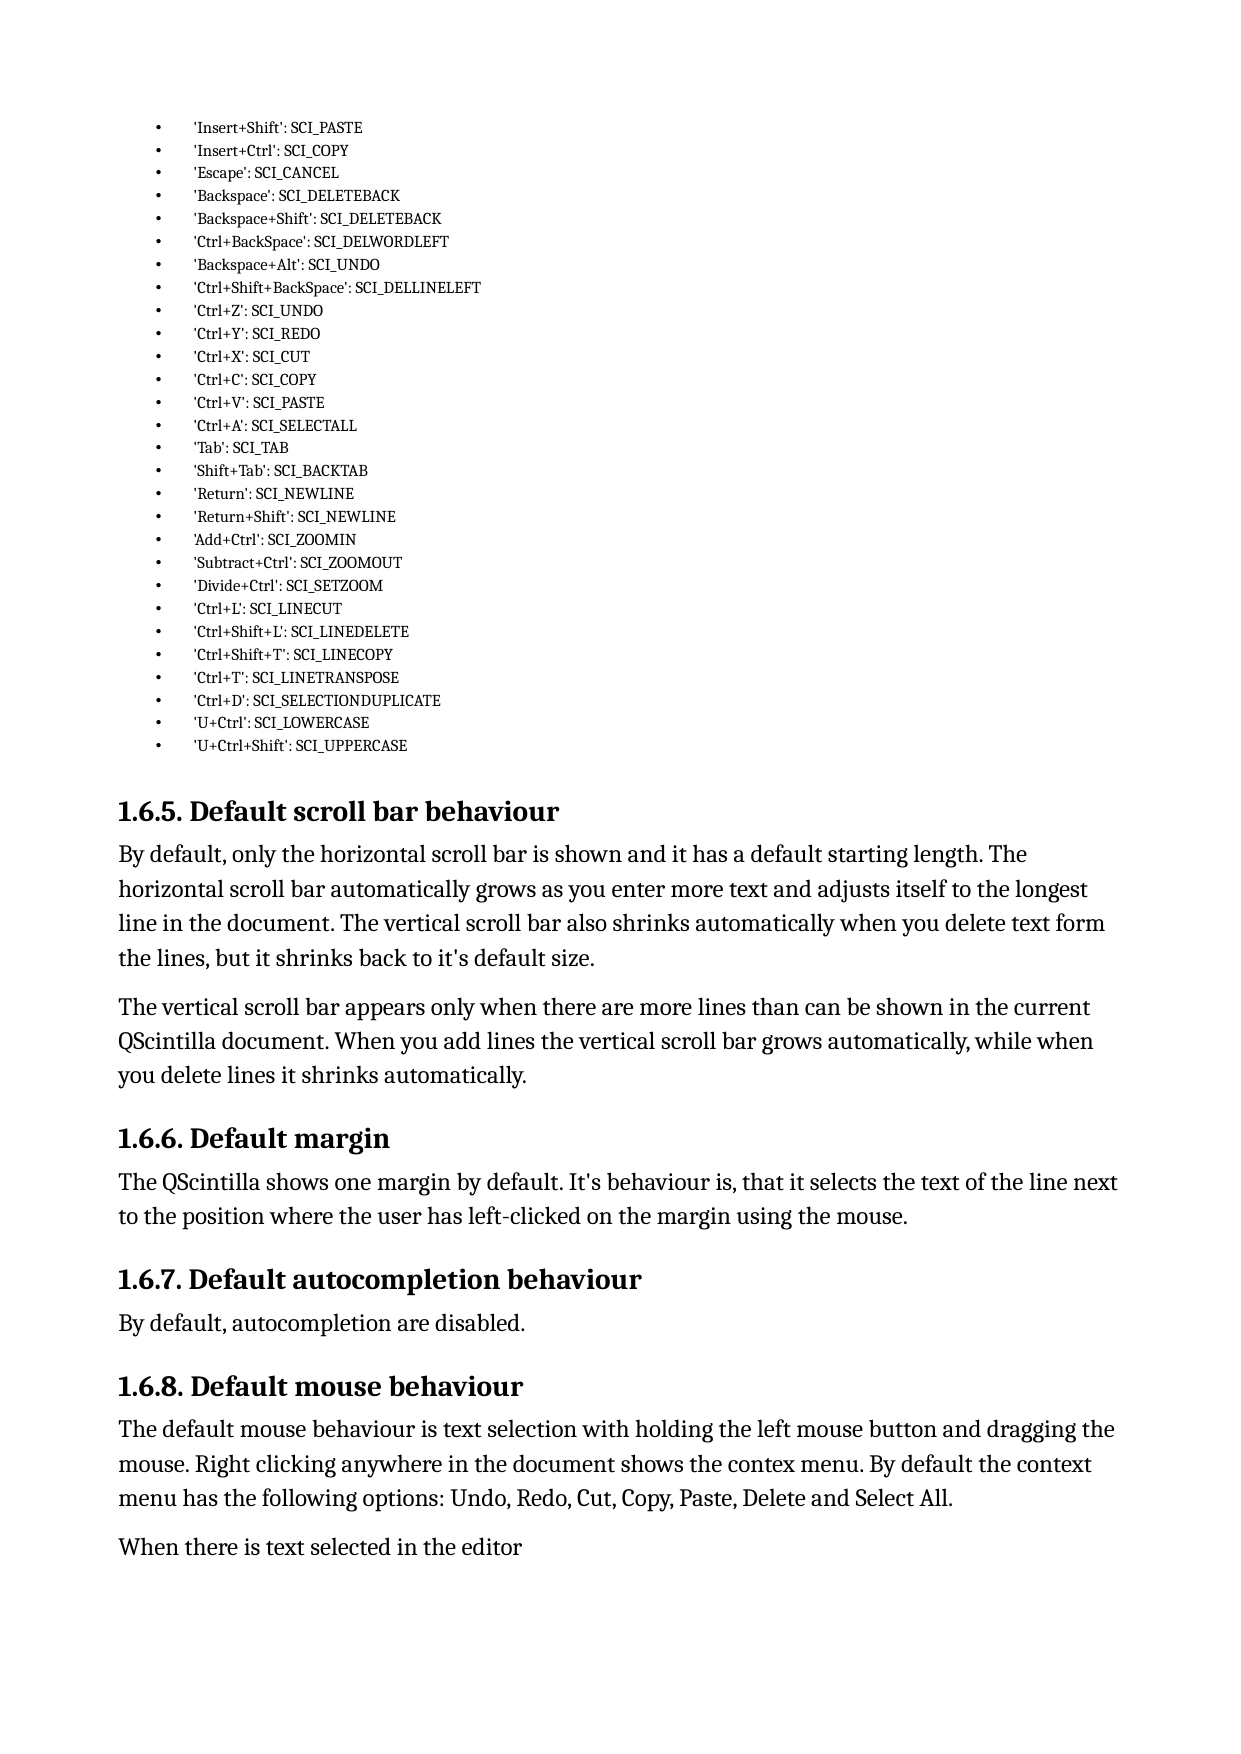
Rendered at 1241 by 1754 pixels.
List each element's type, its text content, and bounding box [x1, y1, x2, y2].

list 'Backspace': SCI_DELETEBACK [156, 187, 1122, 206]
list 'Backspace+Shift': SCI_DELETEBACK [156, 210, 1122, 229]
list 'Tab': SCI_TAB [156, 439, 1122, 458]
list 'Shift+Tab': SCI_BACKTAB [156, 462, 1122, 481]
list 'Add+Ctrl': SCI_ZOOMIN [156, 531, 1122, 550]
list 'Ctrl+BackSpace': SCI_DELWORDLEFT [156, 233, 1122, 252]
list 'Ctrl+V': SCI_PASTE [156, 393, 1122, 412]
list 'Return': SCI_NEWLINE [156, 485, 1122, 504]
text The vertical scroll bar appears only when there are more lines than can be shown in the current QScintilla document. When you add lines the vertical scroll bar grows automatically, while when you delete lines it shrinks automatically. [118, 992, 1122, 1090]
text The QScintilla shows one margin by default. It's behaviour is, that it selects the text of the line next to the position where the user has left-clicked on the margin using the mouse. [118, 1168, 1122, 1231]
list 'Ctrl+Shift+BackSpace': SCI_DELLINELEFT [156, 278, 1122, 298]
list 'Ctrl+X': SCI_CUT [156, 347, 1122, 366]
text By default, only the horizontal scroll bar is shown and it has a default starting length. The horizontal scroll bar automatically grows as you enter more text and adjusts itself to the longest line in the document. The vertical scroll bar also shrinks automatically when you delete text form the lines, but it shrinks back to it's default size. [118, 840, 1122, 972]
list 'Escape': SCI_CANCEL [156, 164, 1122, 183]
subtitle 1.6.6. Default margin [118, 1122, 1122, 1156]
list 'Insert+Ctrl': SCI_COPY [156, 141, 1122, 160]
list 'Ctrl+T': SCI_LINETRANSPOSE [156, 668, 1122, 687]
list 'Return+Shift': SCI_NEWLINE [156, 508, 1122, 527]
text By default, autocompletion are disabled. [118, 1309, 1122, 1337]
list 'Ctrl+A': SCI_SELECTALL [156, 416, 1122, 435]
text The default mouse behaviour is text selection with holding the left mouse button and dragging the mouse. Right clicking anywhere in the document shows the contex menu. By default the context menu has the following options: Undo, Redo, Cut, Copy, Paste, Delete and Select All. [118, 1415, 1122, 1513]
list 'U+Ctrl': SCI_LOWERCASE [156, 714, 1122, 733]
list 'Ctrl+Shift+T': SCI_LINECOPY [156, 645, 1122, 664]
subtitle 1.6.8. Default mouse behaviour [118, 1369, 1122, 1403]
list 'Ctrl+Y': SCI_REDO [156, 324, 1122, 343]
list 'Ctrl+D': SCI_SELECTIONDUPLICATE [156, 691, 1122, 710]
subtitle 1.6.7. Default autocompletion behaviour [118, 1263, 1122, 1297]
list 'U+Ctrl+Shift': SCI_UPPERCASE [156, 737, 1122, 756]
list 'Ctrl+Shift+L': SCI_LINEDELETE [156, 622, 1122, 641]
list 'Insert+Shift': SCI_PASTE [156, 118, 1122, 137]
text When there is text selected in the editor [118, 1533, 1122, 1562]
list 'Subtract+Ctrl': SCI_ZOOMOUT [156, 553, 1122, 573]
list 'Divide+Ctrl': SCI_SETZOOM [156, 576, 1122, 596]
list 'Ctrl+Z': SCI_UNDO [156, 301, 1122, 321]
list 'Ctrl+C': SCI_COPY [156, 370, 1122, 389]
list 'Backspace+Alt': SCI_UNDO [156, 256, 1122, 275]
subtitle 1.6.5. Default scroll bar behaviour [118, 794, 1122, 828]
list 'Ctrl+L': SCI_LINECUT [156, 599, 1122, 618]
